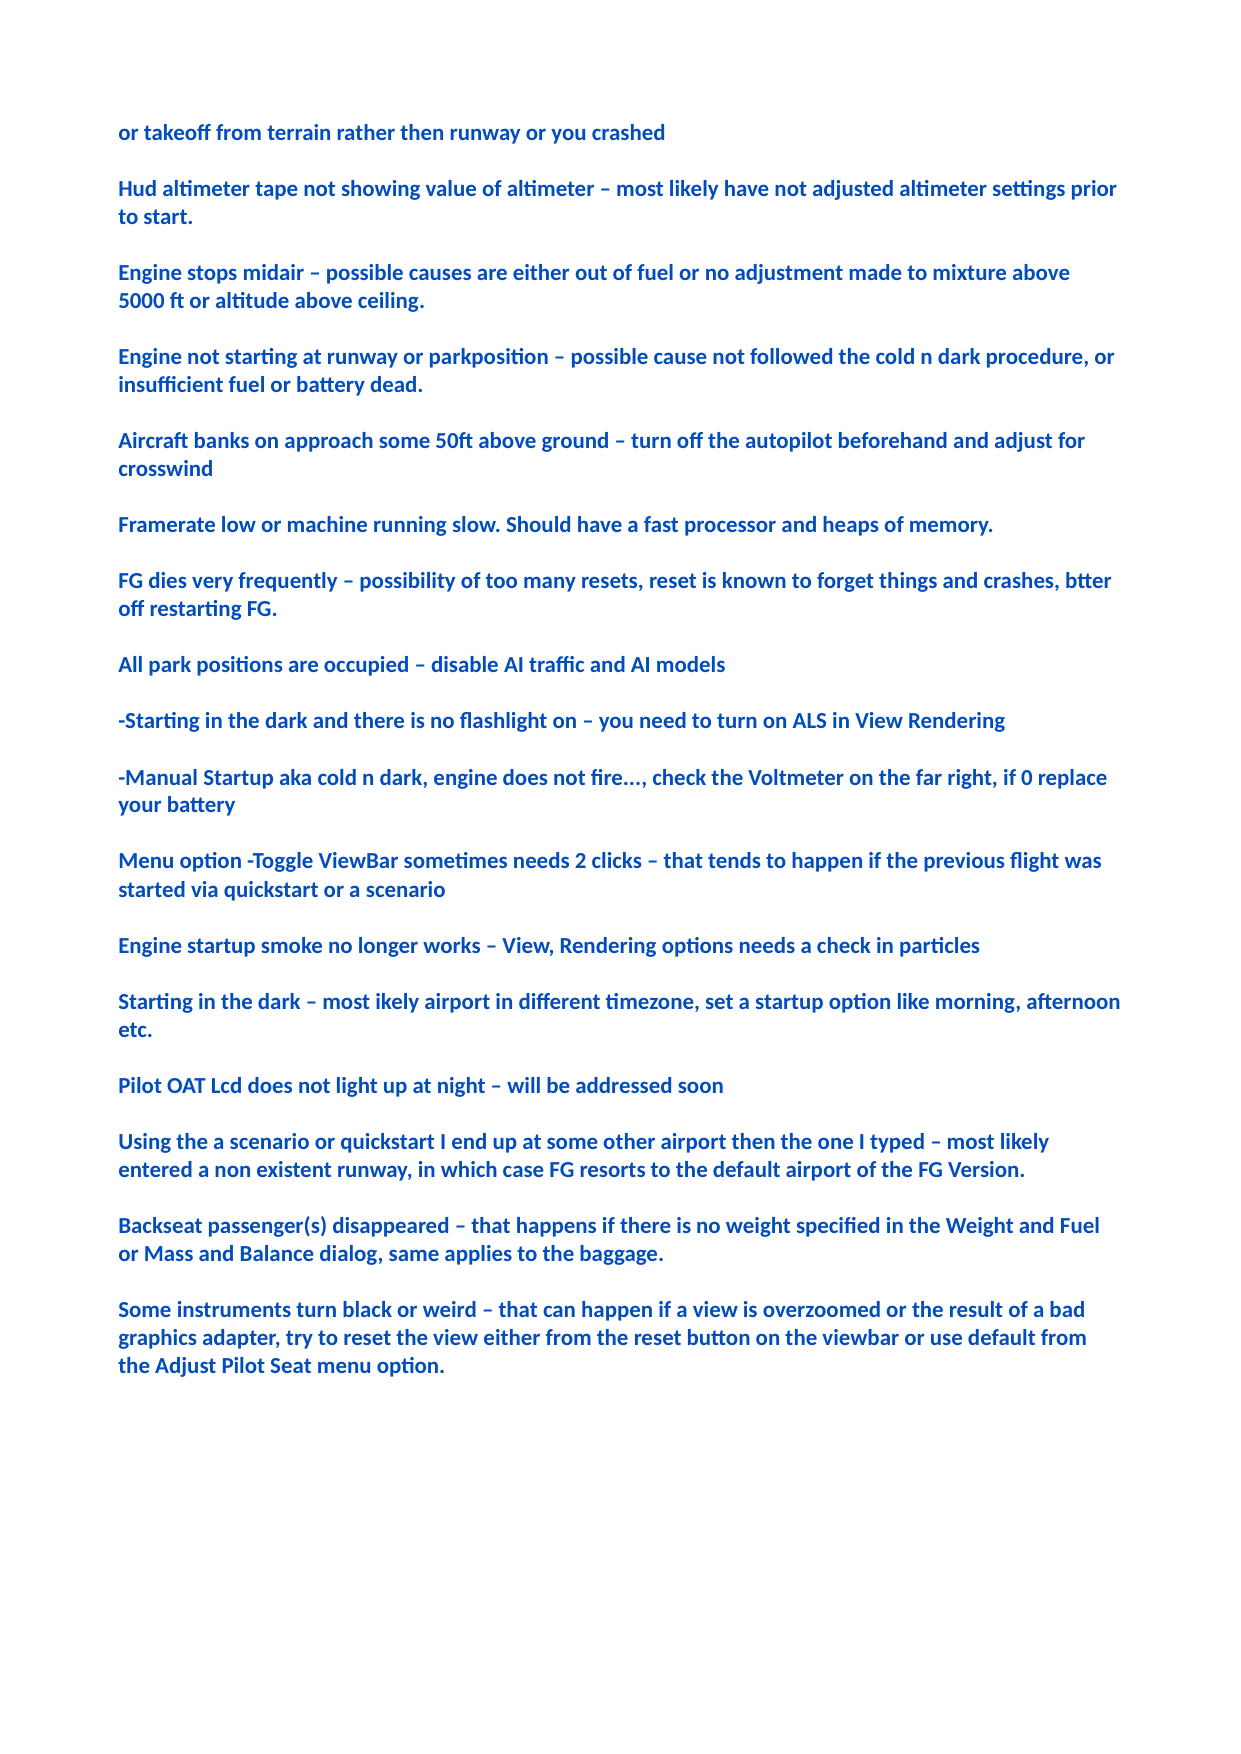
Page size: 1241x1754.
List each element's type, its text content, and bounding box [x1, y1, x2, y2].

text Hud altimeter tape not showing value of altimeter – most likely have not adjusted altimeter settings prior to start. [118, 174, 1122, 230]
text All park positions are occupied – disable AI traffic and AI models [118, 651, 1122, 678]
text Framerate low or machine running slow. Should have a fast processor and heaps of memory. [118, 510, 1122, 538]
text Some instruments turn black or weird – that can happen if a view is overzoomed or the result of a bad graphics adapter, try to reset the view either from the reset button on the viewbar or use default from the Adjust Pilot Seat menu option. [118, 1295, 1122, 1379]
text Starting in the dark – most ikely airport in different timezone, set a startup option like morning, afternoon etc. [118, 987, 1122, 1043]
text Aircraft banks on approach some 50ft above ground – turn off the autopilot beforehand and adjust for crosswind [118, 426, 1122, 482]
text Backseat passenger(s) disappeared – that happens if there is no weight specified in the Weight and Fuel or Mass and Balance dialog, same applies to the baggage. [118, 1211, 1122, 1267]
text -Manual Startup aka cold n dark, engine does not fire..., check the Voltmeter on the far right, if 0 replace your battery [118, 763, 1122, 819]
text Engine stops midair – possible causes are either out of fuel or no adjustment made to mixture above 5000 ft or altitude above ceiling. [118, 258, 1122, 314]
text FG dies very frequently – possibility of too many resets, reset is known to forget things and crashes, btter off restarting FG. [118, 566, 1122, 622]
text -Starting in the dark and there is no flashlight on – you need to turn on ALS in View Rendering [118, 707, 1122, 734]
text Menu option -Toggle ViewBar sometimes needs 2 clicks – that tends to happen if the previous flight was started via quickstart or a scenario [118, 847, 1122, 903]
text Using the a scenario or quickstart I end up at some other airport then the one I typed – most likely entered a non existent runway, in which case FG resorts to the default airport of the FG Version. [118, 1127, 1122, 1183]
text Engine startup smoke no longer works – View, Rendering options needs a check in particles [118, 931, 1122, 959]
text or takeoff from terrain rather then runway or you crashed [118, 118, 1122, 146]
text Engine not starting at runway or parkposition – possible cause not followed the cold n dark procedure, or insufficient fuel or battery dead. [118, 342, 1122, 398]
text Pilot OAT Lcd does not light up at night – will be addressed soon [118, 1071, 1122, 1099]
